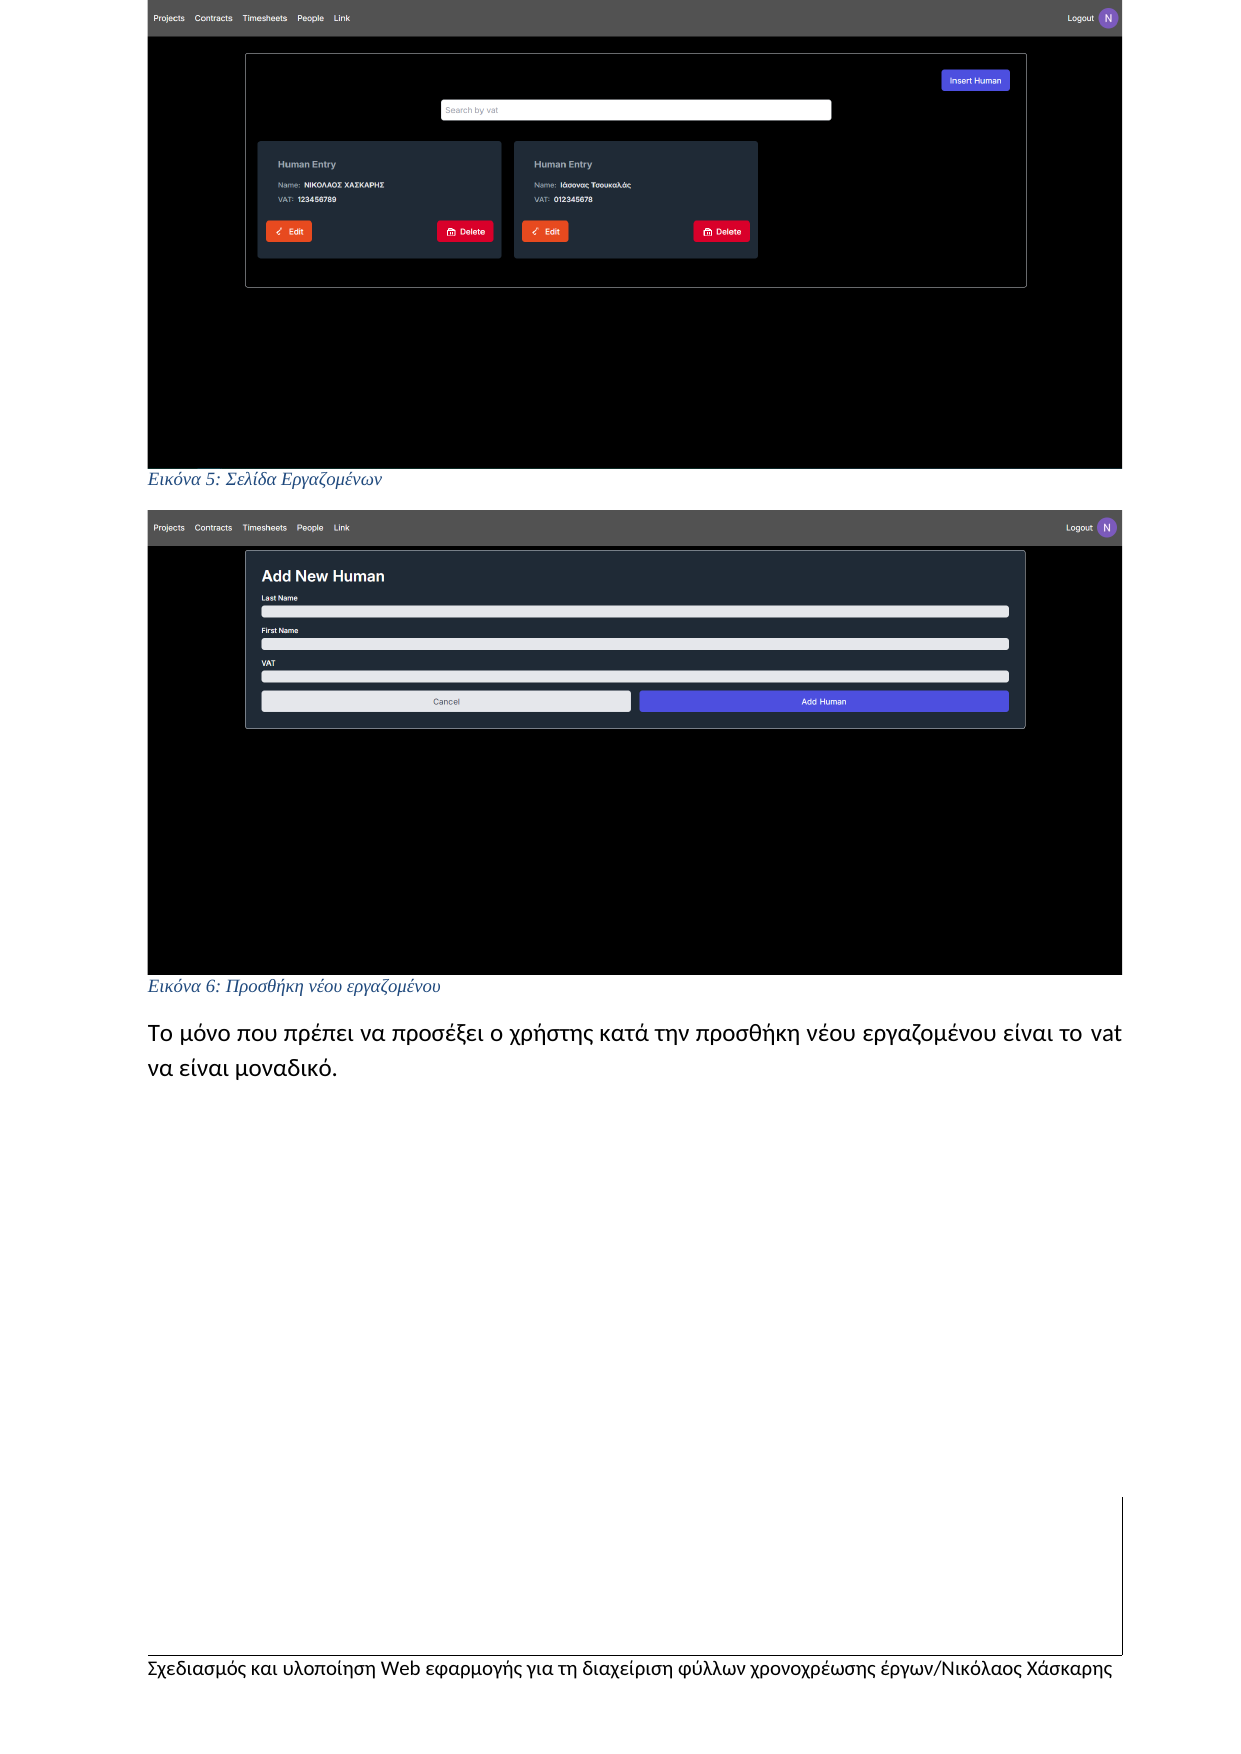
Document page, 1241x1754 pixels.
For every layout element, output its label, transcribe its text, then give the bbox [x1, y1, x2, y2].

text Εικόνα 6: Προσθήκη νέου εργαζομένου [148, 975, 1122, 996]
text Το μόνο που πρέπει να προσέξει ο χρήστης κατά την προσθήκη νέου εργαζομένου είναι το vat να είναι μοναδικό. [148, 1017, 1122, 1083]
text Εικόνα 5: Σελίδα Εργαζομένων [148, 469, 1122, 490]
